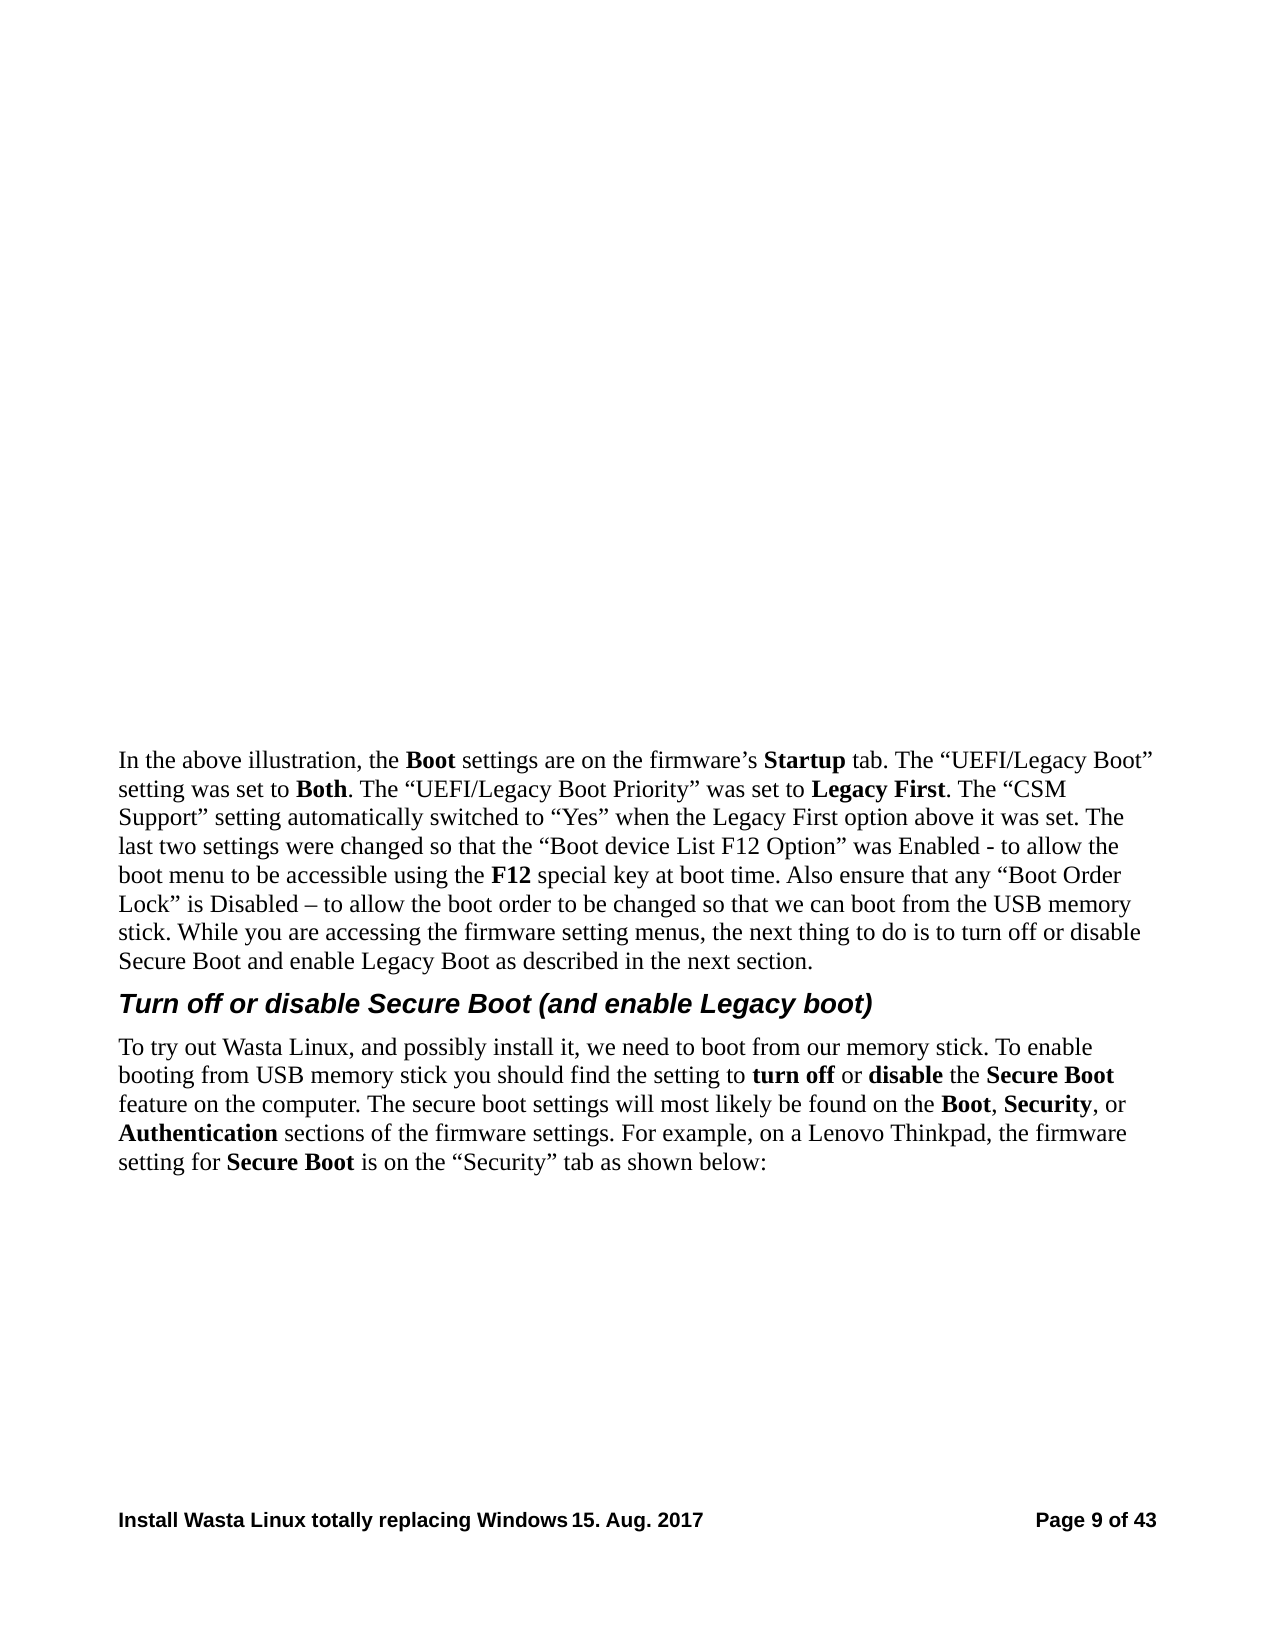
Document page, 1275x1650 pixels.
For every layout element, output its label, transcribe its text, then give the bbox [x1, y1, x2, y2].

subtitle Turn off or disable Secure Boot (and enable Legacy boot) [118, 987, 1157, 1019]
text To try out Wasta Linux, and possibly install it, we need to boot from our memory stick. To enable booting from USB memory stick you should find the setting to turn off or disable the Secure Boot feature on the computer. The secure boot settings will most likely be found on the Boot, Security, or Authentication sections of the firmware settings. For example, on a Lenovo Thinkpad, the firmware setting for Secure Boot is on the “Security” tab as shown below: [118, 1032, 1157, 1176]
text In the above illustration, the Boot settings are on the firmware’s Startup tab. The “UEFI/Legacy Boot” setting was set to Both. The “UEFI/Legacy Boot Priority” was set to Legacy First. The “CSM Support” setting automatically switched to “Yes” when the Legacy First option above it was set. The last two settings were changed so that the “Boot device List F12 Option” was Enabled - to allow the boot menu to be accessible using the F12 special key at boot time. Also ensure that any “Boot Order Lock” is Disabled – to allow the boot order to be changed so that we can boot from the USB memory stick. While you are accessing the firmware setting menus, the next thing to do is to turn off or disable Secure Boot and enable Legacy Boot as described in the next section. [118, 745, 1157, 975]
